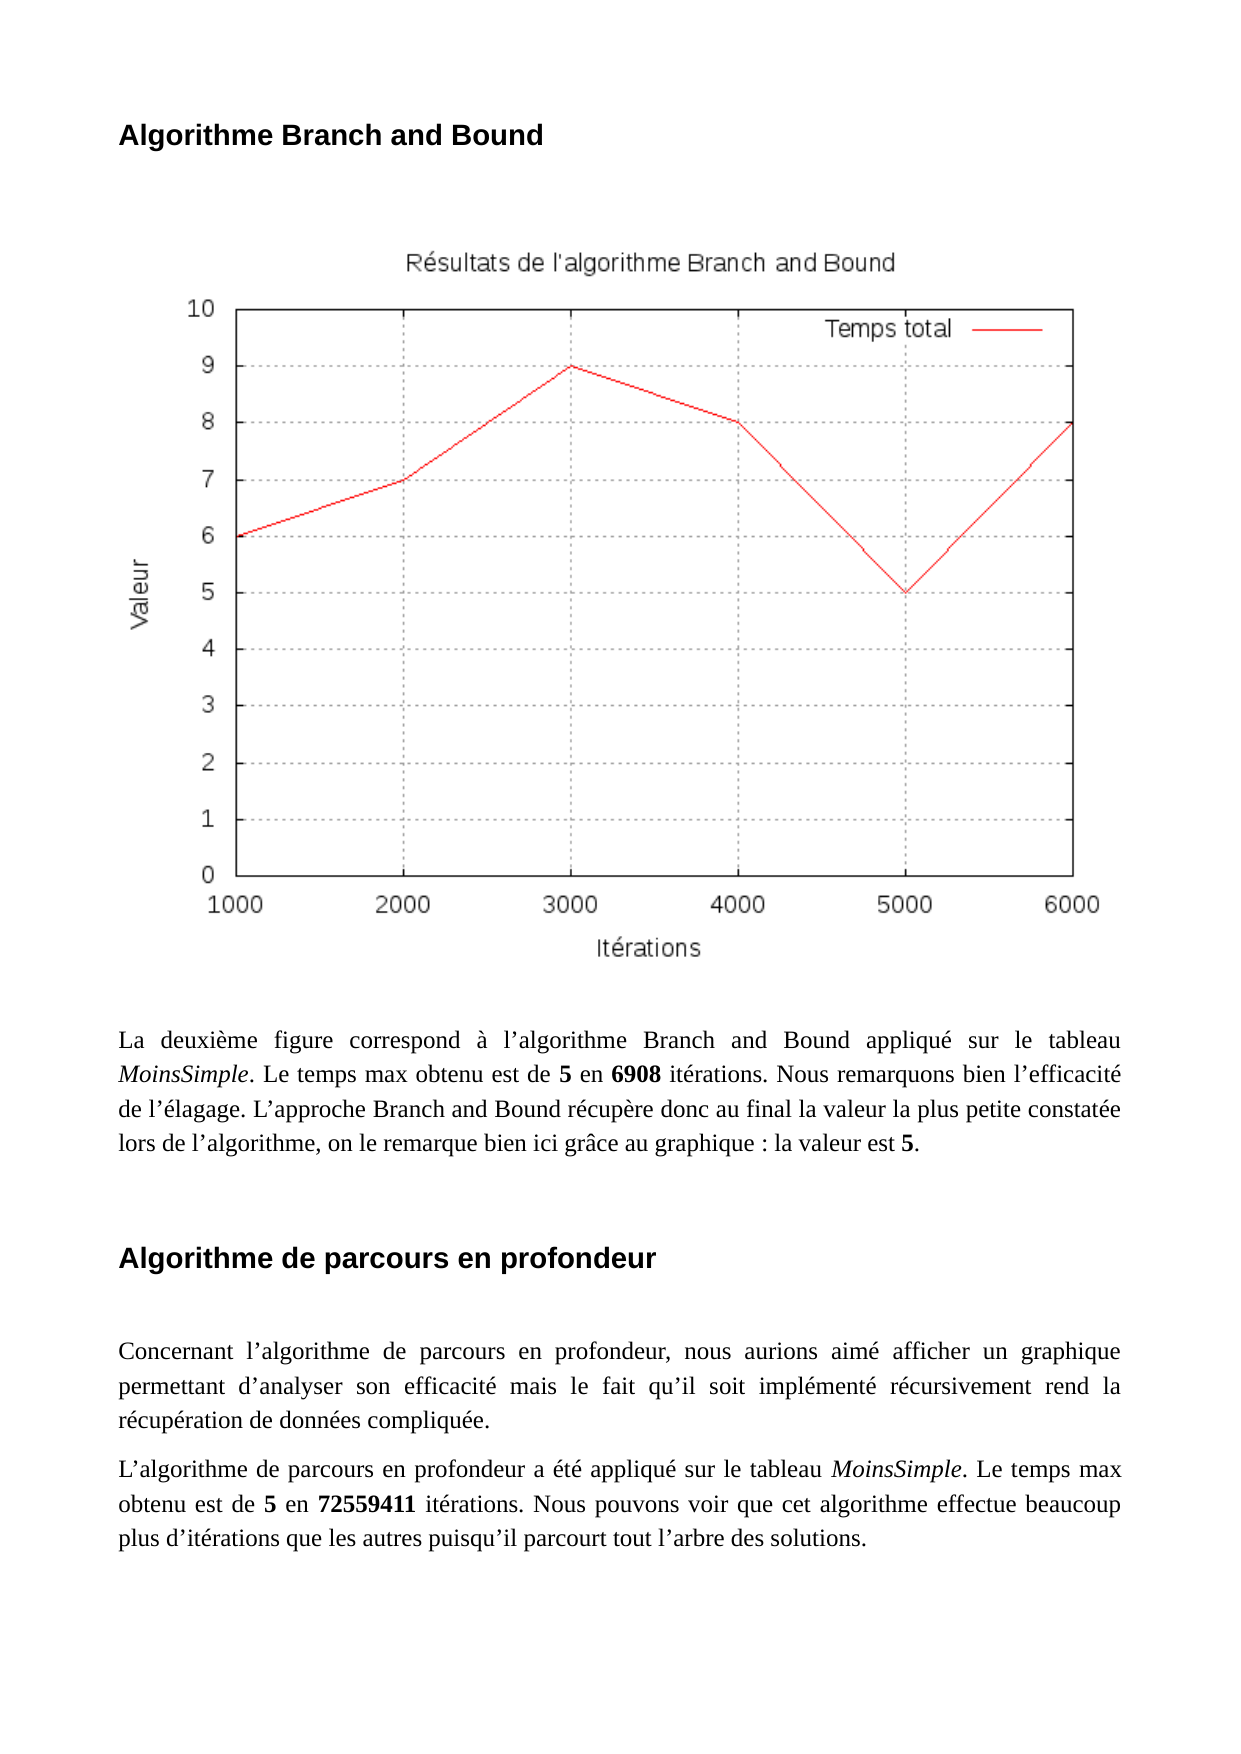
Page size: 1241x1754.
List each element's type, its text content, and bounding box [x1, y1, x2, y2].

text La deuxième figure correspond à l’algorithme Branch and Bound appliqué sur le tableau MoinsSimple. Le temps max obtenu est de 5 en 6908 itérations. Nous remarquons bien l’efficacité de l’élagage. L’approche Branch and Bound récupère donc au final la valeur la plus petite constatée lors de l’algorithme, on le remarque bien ici grâce au graphique : la valeur est 5. [118, 1025, 1122, 1157]
subtitle Algorithme Branch and Bound [118, 118, 1122, 152]
subtitle Algorithme de parcours en profondeur [118, 1241, 1122, 1275]
text Concernant l’algorithme de parcours en profondeur, nous aurions aimé afficher un graphique permettant d’analyser son efficacité mais le fait qu’il soit implémenté récursivement rend la récupération de données compliquée. [118, 1336, 1122, 1434]
text L’algorithme de parcours en profondeur a été appliqué sur le tableau MoinsSimple. Le temps max obtenu est de 5 en 72559411 itérations. Nous pouvons voir que cet algorithme effectue beaucoup plus d’itérations que les autres puisqu’il parcourt tout l’arbre des solutions. [118, 1454, 1122, 1552]
picture [120, 220, 1121, 971]
